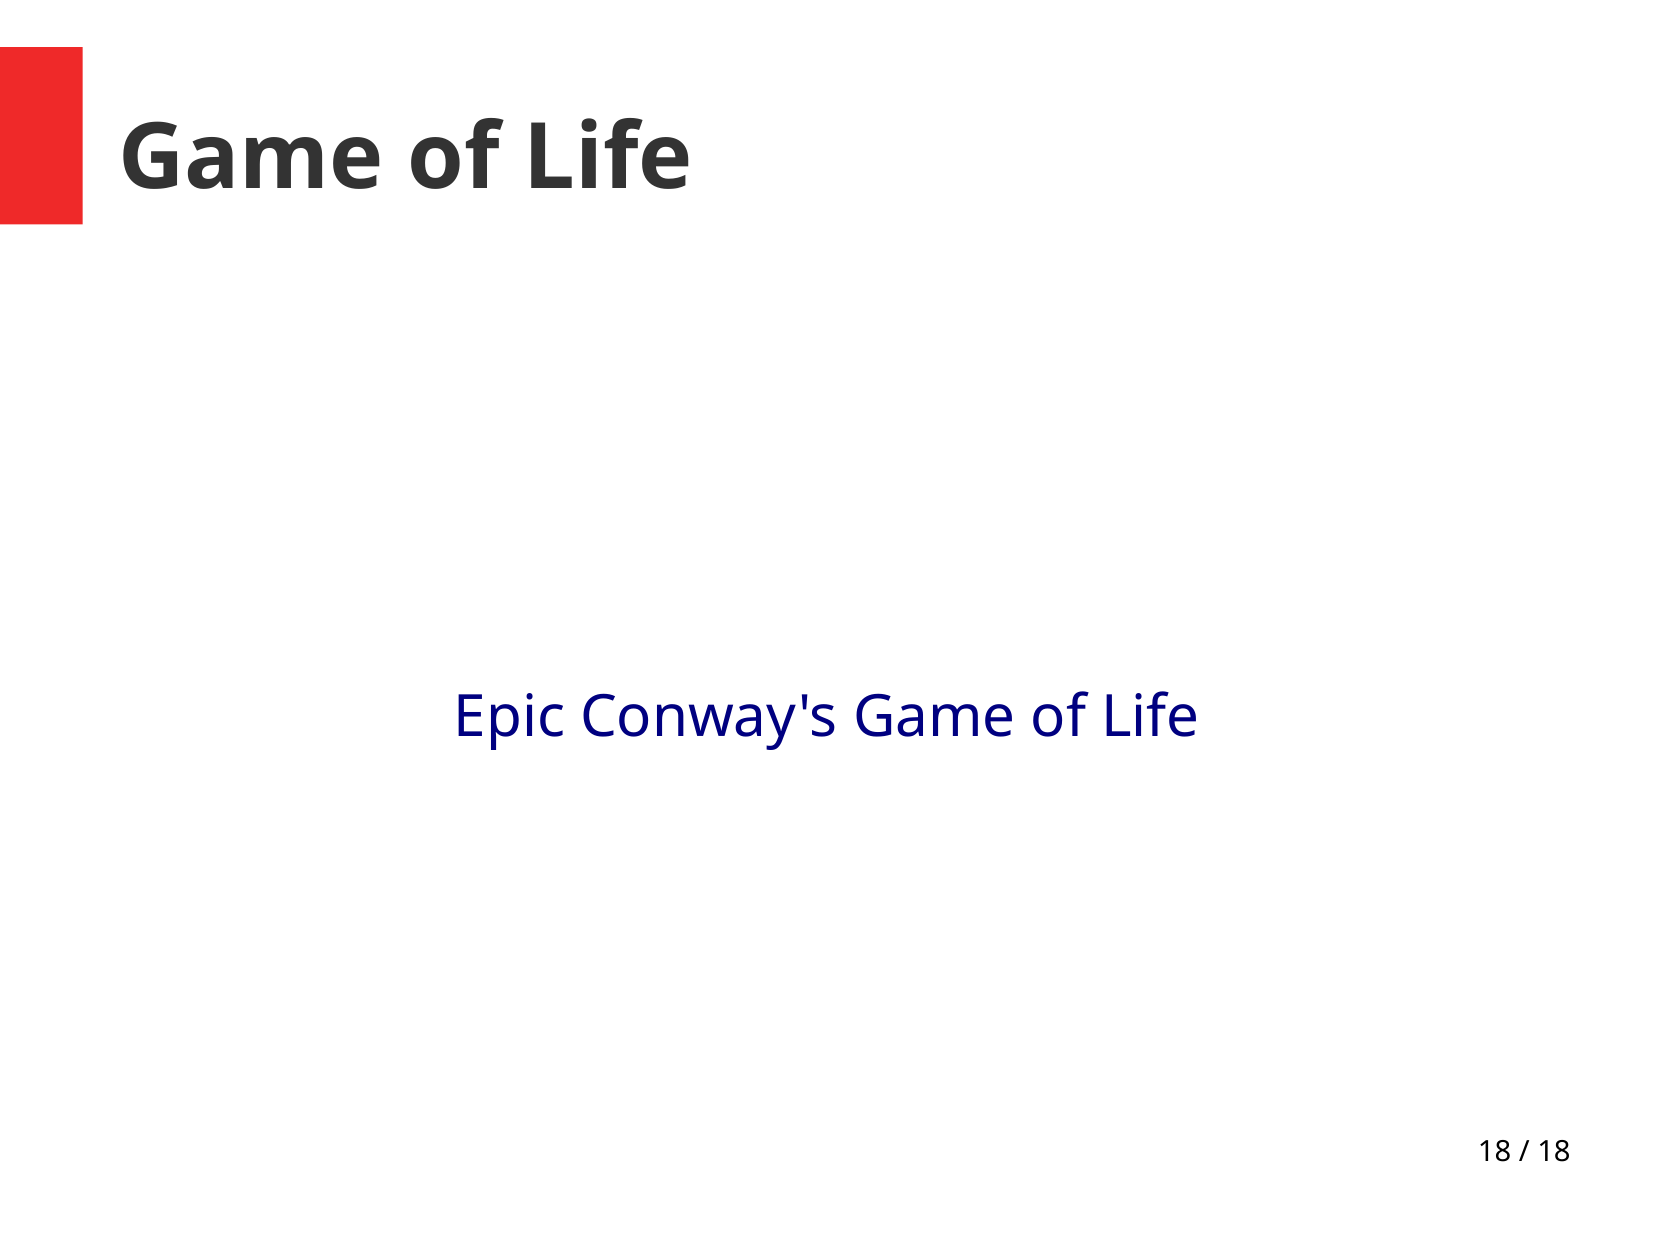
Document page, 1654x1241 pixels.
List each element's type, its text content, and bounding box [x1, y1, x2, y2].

list Epic Conway's Game of Life [118, 354, 1536, 1074]
title Game of Life [118, 49, 1571, 257]
